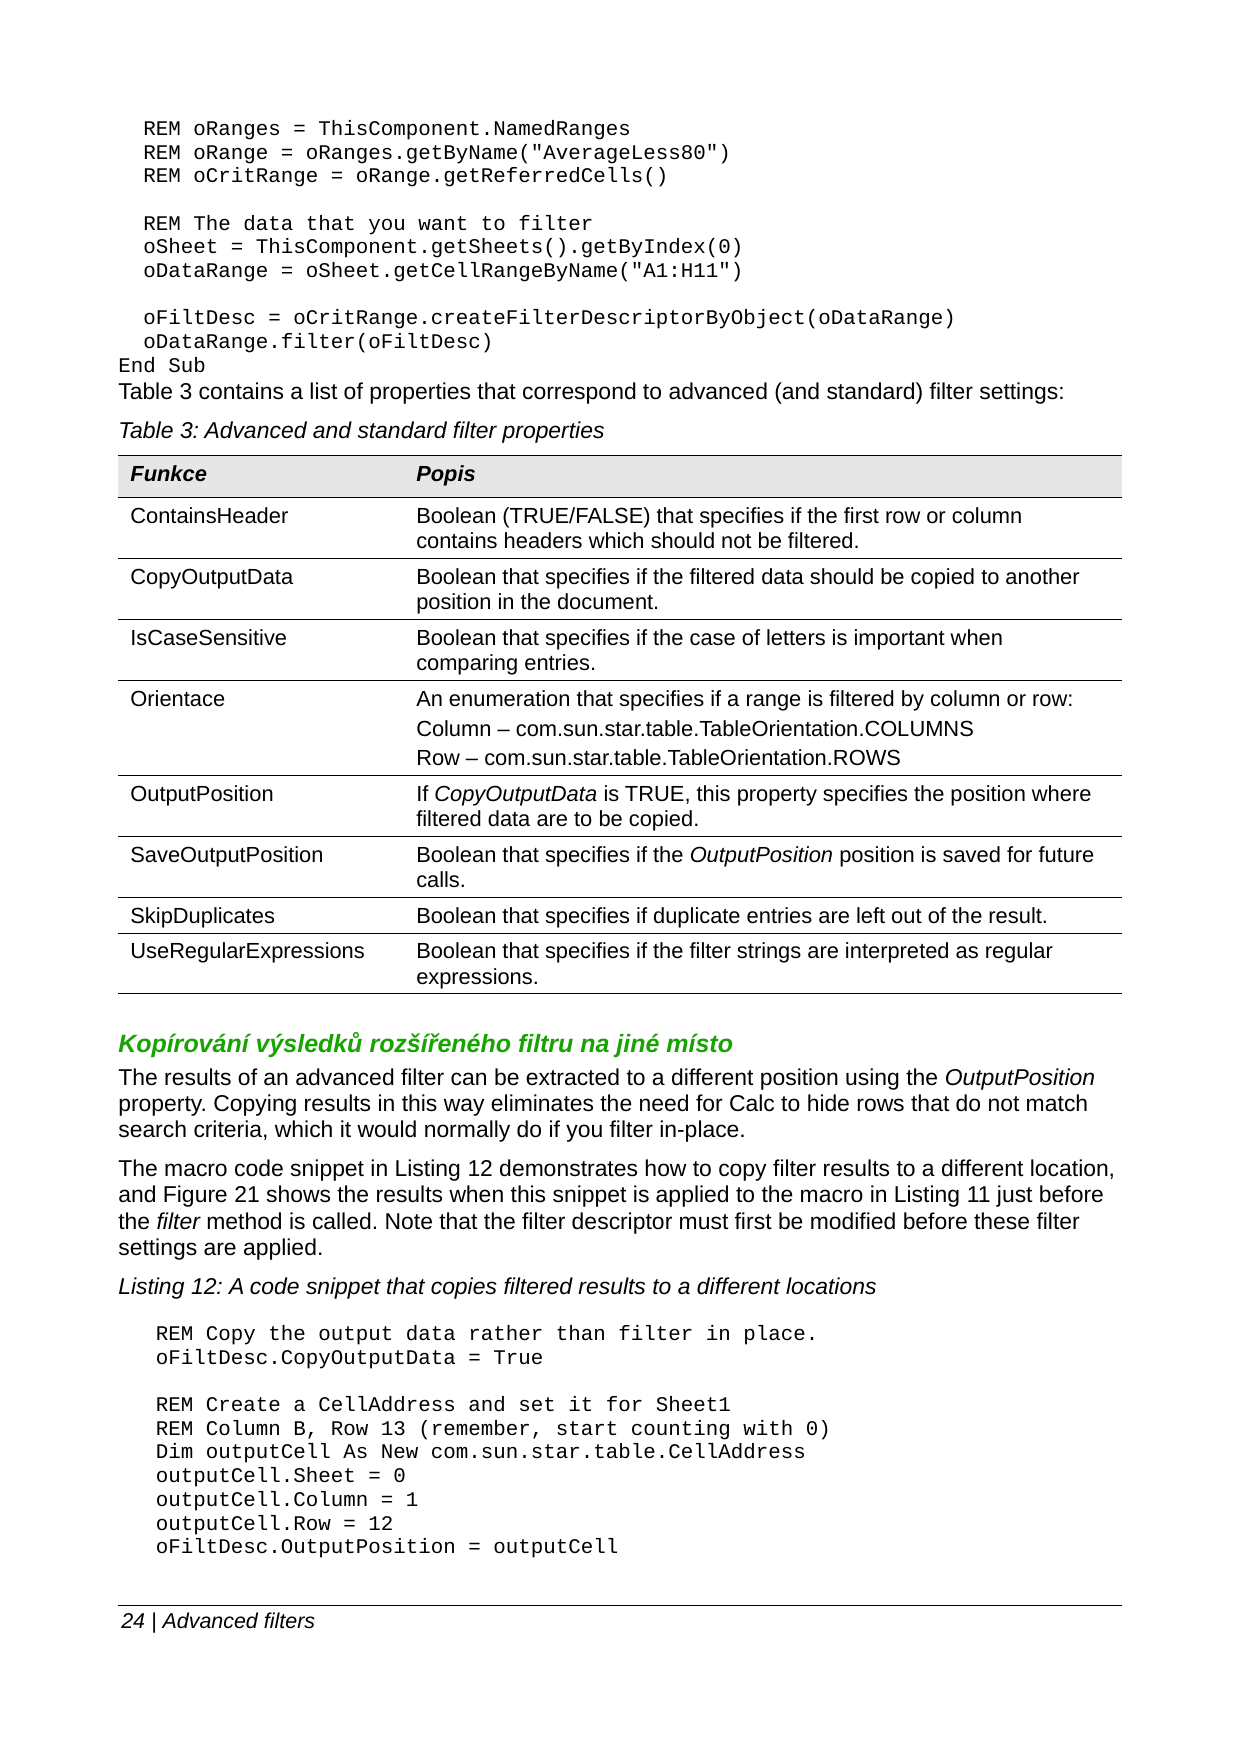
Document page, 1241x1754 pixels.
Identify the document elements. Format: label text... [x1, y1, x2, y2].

text oFiltDesc.CopyOutputData = True [118, 1347, 1122, 1371]
text End Sub [118, 354, 1122, 378]
text oFiltDesc = oCritRange.createFilterDescriptorByObject(oDataRange) [118, 307, 1122, 331]
text REM The data that you want to filter [118, 213, 1122, 236]
table_cell CopyOutputData [118, 559, 404, 619]
table_cell UseRegularExpressions [118, 934, 404, 993]
table_cell IsCaseSensitive [118, 620, 404, 680]
text Listing 12: A code snippet that copies filtered results to a different locations [118, 1273, 1122, 1299]
text outputCell.Sheet = 0 [118, 1465, 1122, 1489]
table_cell ContainsHeader [118, 498, 404, 558]
text Table 3: Advanced and standard filter properties [118, 417, 1122, 443]
table_cell SkipDuplicates [118, 898, 404, 932]
table_cell Boolean that specifies if duplicate entries are left out of the result. [404, 898, 1122, 932]
table_cell If CopyOutputData is TRUE, this property specifies the position where filtered data are to be copied. [404, 776, 1122, 836]
text The results of an advanced filter can be extracted to a different position using the OutputPosition property. Copying results in this way eliminates the need for Calc to hide rows that do not match search criteria, which it would normally do if you filter in-place. [118, 1063, 1122, 1143]
table_cell OutputPosition [118, 776, 404, 836]
text REM oRange = oRanges.getByName("AverageLess80") [118, 142, 1122, 165]
subtitle Kopírování výsledků rozšířeného filtru na jiné místo [118, 1029, 1122, 1058]
text Dim outputCell As New com.sun.star.table.CellAddress [118, 1442, 1122, 1465]
table_cell Boolean that specifies if the filter strings are interpreted as regular expressions. [404, 934, 1122, 993]
text REM Column B, Row 13 (remember, start counting with 0) [118, 1418, 1122, 1442]
text oDataRange = oSheet.getCellRangeByName("A1:H11") [118, 260, 1122, 284]
text REM Create a CellAddress and set it for Sheet1 [118, 1394, 1122, 1418]
table_cell Orientace [118, 681, 404, 775]
table_cell Boolean that specifies if the filtered data should be copied to another position in the document. [404, 559, 1122, 619]
text REM oCritRange = oRange.getReferredCells() [118, 165, 1122, 189]
table_cell An enumeration that specifies if a range is filtered by column or row: Column – com.sun.star.table.TableOrientation.COLUMNS Row – com.sun.star.table.TableOrientation.ROWS [404, 681, 1122, 775]
table_cell Boolean that specifies if the OutputPosition position is saved for future calls. [404, 837, 1122, 897]
text oDataRange.filter(oFiltDesc) [118, 331, 1122, 354]
table_cell Boolean (TRUE/FALSE) that specifies if the first row or column contains headers which should not be filtered. [404, 498, 1122, 558]
text REM Copy the output data rather than filter in place. [118, 1323, 1122, 1347]
text outputCell.Column = 1 [118, 1489, 1122, 1512]
table_header Funkce [118, 456, 404, 497]
text The macro code snippet in Listing 12 demonstrates how to copy filter results to a different location, and Figure 21 shows the results when this snippet is applied to the macro in Listing 11 just before the filter method is called. Note that the filter descriptor must first be modified before these filter settings are applied. [118, 1155, 1122, 1261]
table_cell SaveOutputPosition [118, 837, 404, 897]
text oSheet = ThisComponent.getSheets().getByIndex(0) [118, 236, 1122, 260]
table_cell Boolean that specifies if the case of letters is important when comparing entries. [404, 620, 1122, 680]
text oFiltDesc.OutputPosition = outputCell [118, 1536, 1122, 1560]
text Table 3 contains a list of properties that correspond to advanced (and standard) filter settings: [118, 378, 1122, 404]
text outputCell.Row = 12 [118, 1512, 1122, 1536]
table_header Popis [404, 456, 1122, 497]
text REM oRanges = ThisComponent.NamedRanges [118, 118, 1122, 142]
